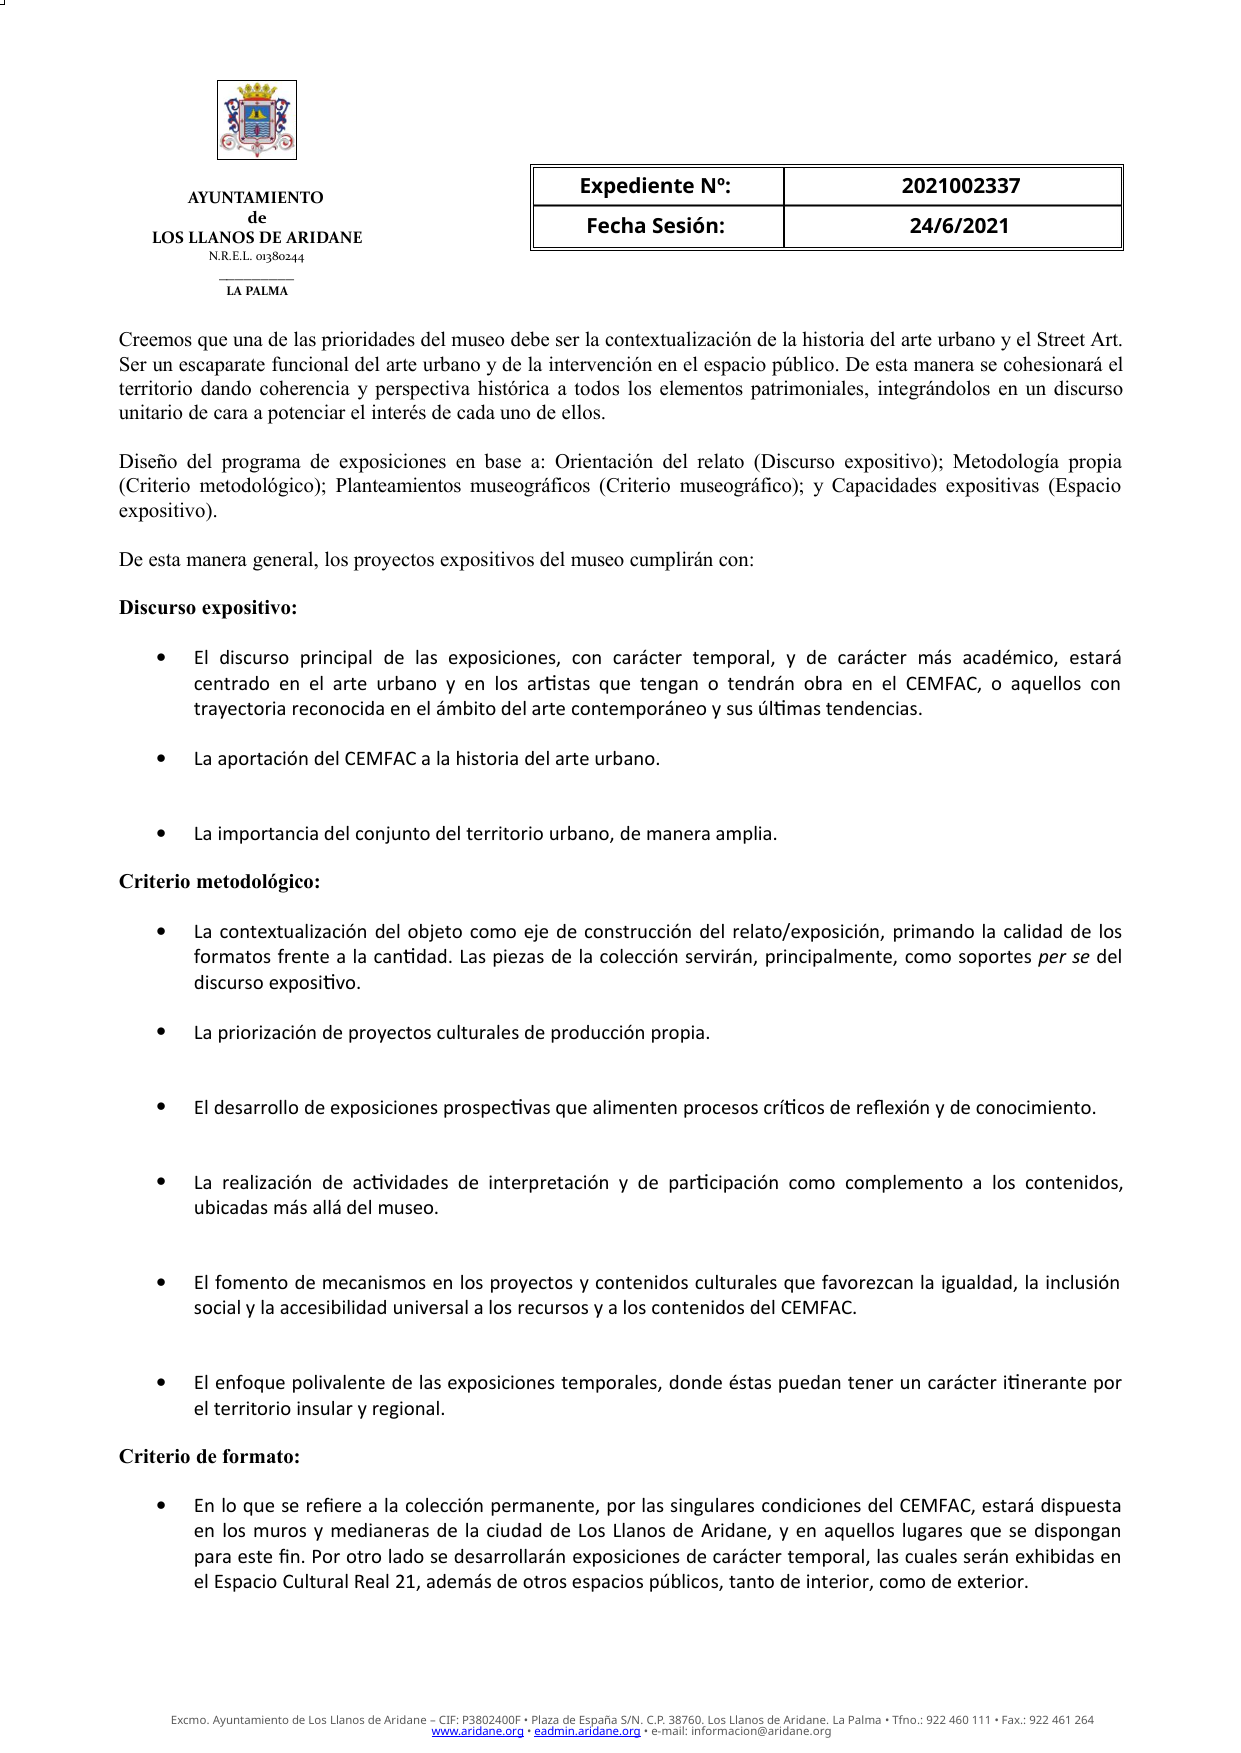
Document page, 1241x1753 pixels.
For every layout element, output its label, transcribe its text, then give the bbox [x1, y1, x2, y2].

text el Espacio Cultural Real 21, además de otros espacios públicos, tanto de interior, como de exterior. [194, 1572, 1146, 1593]
text El desarrollo de exposiciones prospecꢀvas que alimenten procesos críꢀcos de reﬂexión y de conocimiento. [194, 1098, 1117, 1119]
text  [156, 1491, 191, 1516]
text  [156, 1268, 191, 1293]
text De esta manera general, los proyectos expositivos del museo cumplirán con: [119, 548, 778, 571]
text centrado en el arte urbano y en los arꢀstas que tengan o tendrán obra en el CEMFAC, o aquellos con [194, 673, 1145, 694]
text Creemos que una de las prioridades del museo debe ser la contextualización de la historia del arte urbano y el Street Art. [119, 328, 1146, 351]
text Expediente Nº: [579, 173, 761, 198]
text Fecha Sesión: [586, 214, 761, 239]
text N.R.E.L. 01380244 [208, 250, 327, 262]
text para este ﬁn. Por otro lado se desarrollarán exposiciones de carácter temporal, las cuales serán exhibidas en [194, 1547, 1146, 1567]
text Diseño del programa de exposiciones en base a: Orientación del relato (Discurso expositivo); Metodología propia [119, 450, 1146, 473]
text La contextualización del objeto como eje de construcción del relato/exposición, primando la calidad de los [194, 922, 1147, 943]
text unitario de cara a potenciar el interés de cada uno de ellos. [119, 401, 1146, 424]
text LOS LLANOS DE ARIDANE [152, 230, 387, 247]
text El discurso principal de las exposiciones, con carácter temporal, y de carácter más académico, estará [194, 648, 1145, 669]
text La priorización de proyectos culturales de producción propia. [194, 1023, 735, 1044]
text La importancia del conjunto del territorio urbano, de manera amplia. [194, 824, 802, 845]
text trayectoria reconocida en el ámbito del arte contemporáneo y sus úlꢀmas tendencias. [194, 698, 1145, 719]
text _ [219, 266, 226, 279]
text territorio dando coherencia y perspectiva histórica a todos los elementos patrimoniales, integrándolos en un discurso [119, 377, 1146, 400]
text El fomento de mecanismos en los proyectos y contenidos culturales que favorezcan la igualdad, la inclusión [194, 1273, 1145, 1294]
text  [156, 819, 191, 844]
text  [156, 1092, 191, 1118]
text El enfoque polivalente de las exposiciones temporales, donde éstas puedan tener un carácter iꢀnerante por [194, 1373, 1145, 1394]
text AYUNTAMIENTO [188, 190, 387, 207]
text  [156, 744, 191, 769]
text 2021002337 [902, 173, 1059, 198]
text (Criterio metodológico); Planteamientos museográficos (Criterio museográfico); y Capacidades expositivas (Espacio [119, 474, 1146, 498]
text  [156, 1017, 191, 1043]
text Excmo. Ayuntamiento de Los Llanos de Aridane – CIF: P3802400F • Plaza de España S/N. C.P. 38760. Los Llanos de Aridane. La Palma • Tfno.: 922 460 111 • Fax.: 922 461 264 [171, 1713, 1095, 1727]
text _ [317, 266, 327, 282]
text Ser un escaparate funcional del arte urbano y de la intervención en el espacio público. De esta manera se cohesionará el [119, 353, 1146, 376]
text LA PALMA [226, 286, 317, 298]
text discurso exposiꢀvo. [194, 972, 1147, 993]
picture [218, 81, 296, 159]
text formatos frente a la canꢀdad. Las piezas de la colección servirán, principalmente, como soportes per se del [194, 947, 1147, 968]
text el territorio insular y regional. [194, 1398, 1145, 1419]
text social y la accesibilidad universal a los recursos y a los contenidos del CEMFAC. [194, 1298, 1145, 1319]
text La realización de acꢀvidades de interpretación y de parꢀcipación como complemento a los contenidos, [194, 1173, 1145, 1194]
text ________ [226, 266, 317, 282]
text www.aridane.org • eadmin.aridane.org • e-mail: informacion@aridane.org [431, 1724, 834, 1738]
text expositivo). [119, 499, 1146, 522]
text ubicadas más allá del museo. [194, 1198, 1145, 1219]
text Criterio de formato: [119, 1445, 325, 1468]
text La aportación del CEMFAC a la historia del arte urbano. [194, 749, 685, 770]
text  [156, 917, 191, 942]
text  [156, 1368, 191, 1393]
text de [247, 210, 387, 227]
picture [531, 165, 1123, 250]
text en los muros y medianeras de la ciudad de Los Llanos de Aridane, y en aquellos lugares que se dispongan [194, 1521, 1146, 1542]
text  [156, 1167, 191, 1193]
text  [156, 643, 191, 668]
text En lo que se reﬁere a la colección permanente, por las singulares condiciones del CEMFAC, estará dispuesta [194, 1496, 1145, 1517]
text Discurso expositivo: [119, 596, 322, 619]
text 24/6/2021 [909, 214, 1059, 239]
text Criterio metodológico: [119, 871, 346, 893]
